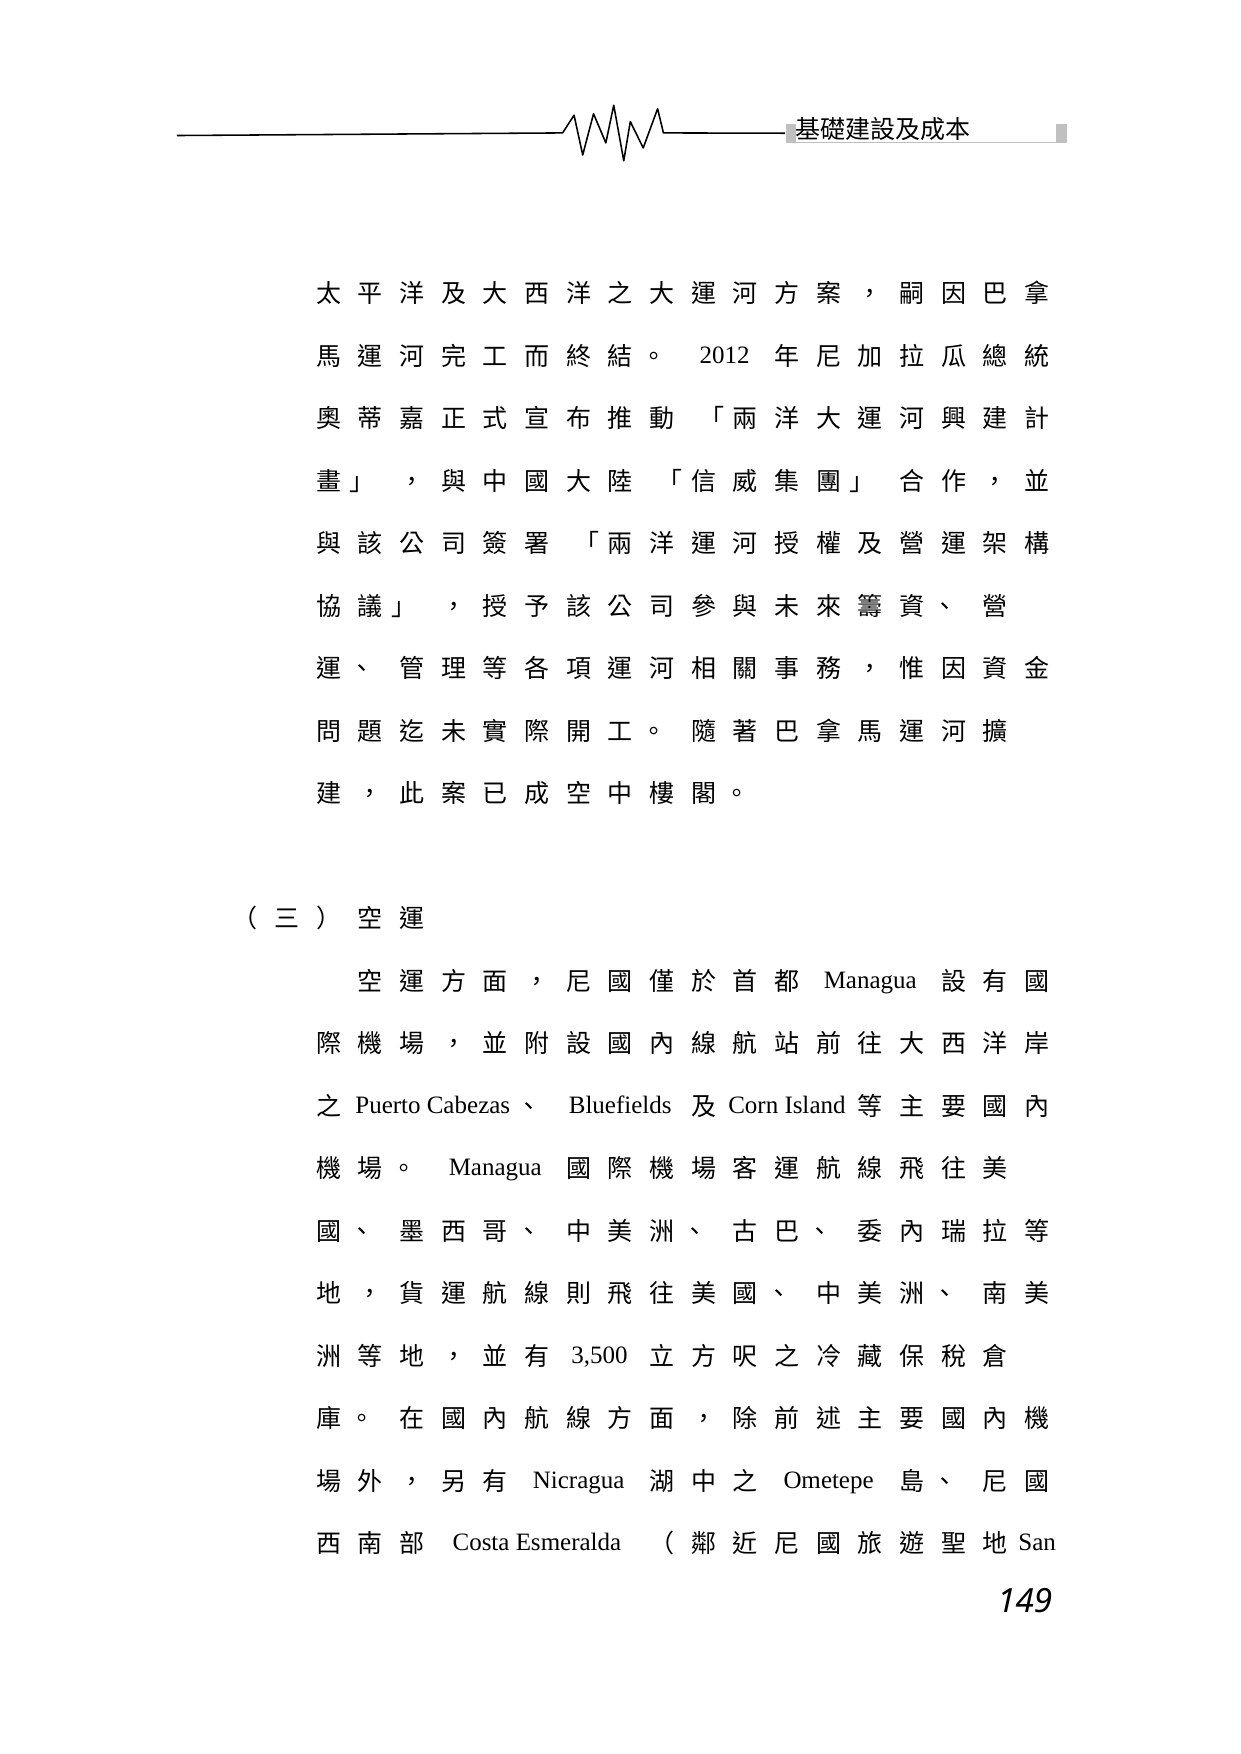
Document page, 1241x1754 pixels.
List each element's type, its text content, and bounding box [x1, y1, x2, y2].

text 空運方面，尼國僅於首都Managua設有國際機場，並附設國內線航站前往大西洋岸之Puerto Cabezas、Bluefields及Corn Island等主要國內機場。Managua國際機場客運航線飛往美國、墨西哥、中美洲、古巴、委內瑞拉等地，貨運航線則飛往美國、中美洲、南美洲等地，並有3,500立方呎之冷藏保稅倉庫。在國內航線方面，除前述主要國內機場外，另有Nicragua湖中之Ometepe島、尼國西南部Costa Esmeralda（鄰近尼國旅遊聖地San [281, 938, 1058, 1563]
text 太平洋及大西洋之大運河方案，嗣因巴拿馬運河完工而終結。2012年尼加拉瓜總統奧蒂嘉正式宣布推動「兩洋大運河興建計畫」，與中國大陸「信威集團」合作，並與該公司簽署「兩洋運河授權及營運架構協議」，授予該公司參與未來籌資、營運、管理等各項運河相關事務，惟因資金問題迄未實際開工。隨著巴拿馬運河擴建，此案已成空中樓閣。 [281, 250, 1058, 813]
text （三）空運 [207, 875, 1058, 938]
